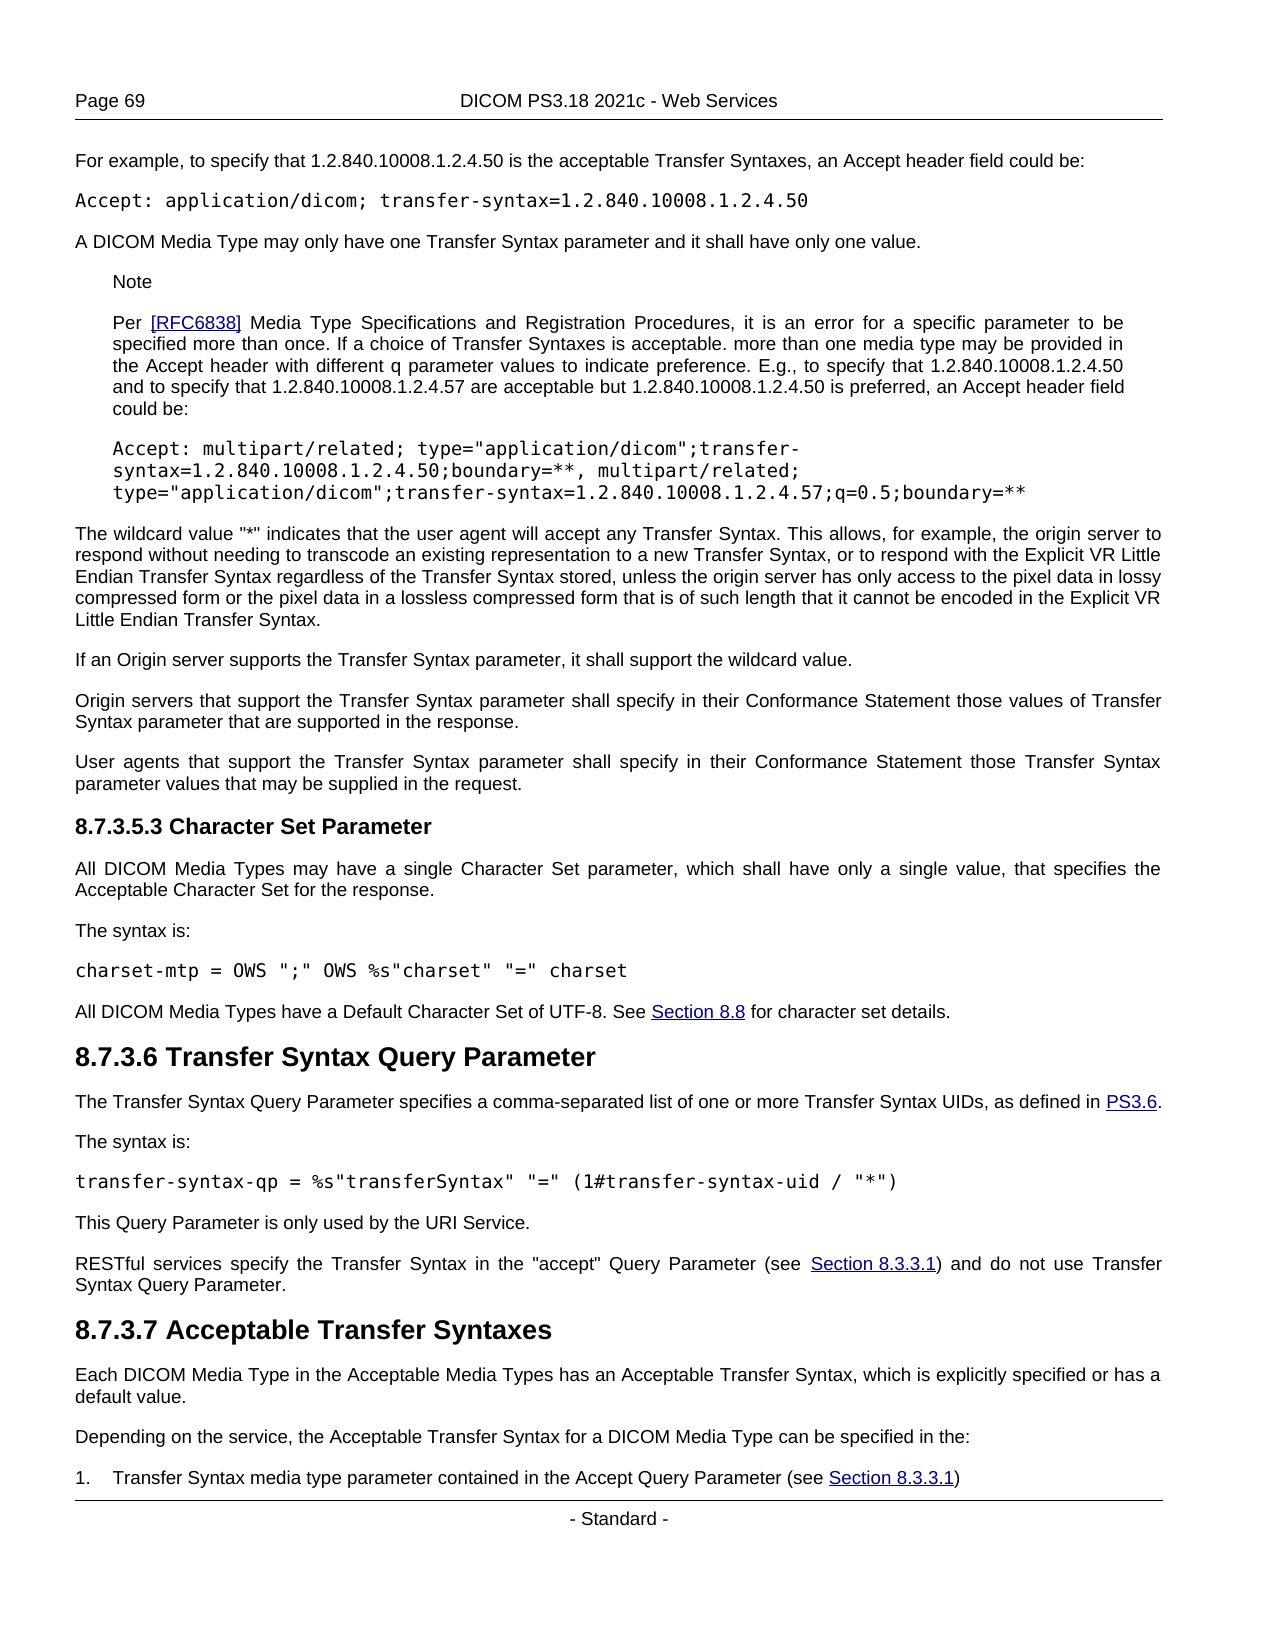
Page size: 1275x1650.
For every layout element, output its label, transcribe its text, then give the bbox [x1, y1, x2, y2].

text The syntax is: [75, 1131, 1162, 1153]
text A DICOM Media Type may only have one Transfer Syntax parameter and it shall have only one value. [75, 231, 1162, 252]
text User agents that support the Transfer Syntax parameter shall specify in their Conformance Statement those Transfer Syntax parameter values that may be supplied in the request. [75, 751, 1162, 794]
text Origin servers that support the Transfer Syntax parameter shall specify in their Conformance Statement those values of Transfer Syntax parameter that are supported in the response. [75, 689, 1162, 732]
text RESTful services specify the Transfer Syntax in the "accept" Query Parameter (see Section 8.3.3.1) and do not use Transfer Syntax Query Parameter. [75, 1252, 1162, 1296]
text transfer-syntax-qp = %s"transferSyntax" "=" (1#transfer-syntax-uid / "*") [75, 1171, 1162, 1193]
text Accept: application/dicom; transfer-syntax=1.2.840.10008.1.2.4.50 [75, 190, 1162, 212]
text The Transfer Syntax Query Parameter specifies a comma-separated list of one or more Transfer Syntax UIDs, as defined in PS3.6. [75, 1091, 1162, 1112]
text 8.7.3.5.3 Character Set Parameter [75, 813, 1162, 839]
text Accept: multipart/related; type="application/dicom";transfer-syntax=1.2.840.10008.1.2.4.50;boundary=**, multipart/related; type="application/dicom";transfer-syntax=1.2.840.10008.1.2.4.57;q=0.5;boundary=** [112, 438, 1125, 504]
text The wildcard value "*" indicates that the user agent will accept any Transfer Syntax. This allows, for example, the origin server to respond without needing to transcode an existing representation to a new Transfer Syntax, or to respond with the Explicit VR Little Endian Transfer Syntax regardless of the Transfer Syntax stored, unless the origin server has only access to the pixel data in lossy compressed form or the pixel data in a lossless compressed form that is of such length that it cannot be encoded in the Explicit VR Little Endian Transfer Syntax. [75, 522, 1162, 630]
text Per [RFC6838] Media Type Specifications and Registration Procedures, it is an error for a specific parameter to be specified more than once. If a choice of Transfer Syntaxes is acceptable. more than one media type may be provided in the Accept header with different q parameter values to indicate preference. E.g., to specify that 1.2.840.10008.1.2.4.50 and to specify that 1.2.840.10008.1.2.4.57 are acceptable but 1.2.840.10008.1.2.4.50 is preferred, an Accept header field could be: [112, 312, 1125, 419]
text The syntax is: [75, 919, 1162, 941]
text All DICOM Media Types have a Default Character Set of UTF-8. See Section 8.8 for character set details. [75, 1001, 1162, 1022]
text 8.7.3.7 Acceptable Transfer Syntaxes [75, 1314, 1162, 1346]
text If an Origin server supports the Transfer Syntax parameter, it shall support the wildcard value. [75, 649, 1162, 671]
text Note [112, 271, 1125, 293]
text This Query Parameter is only used by the URI Service. [75, 1212, 1162, 1234]
text All DICOM Media Types may have a single Character Set parameter, which shall have only a single value, that specifies the Acceptable Character Set for the response. [75, 858, 1162, 901]
text 1. Transfer Syntax media type parameter contained in the Accept Query Parameter (see Section 8.3.3.1) [75, 1466, 1162, 1488]
text Depending on the service, the Acceptable Transfer Syntax for a DICOM Media Type can be specified in the: [75, 1426, 1162, 1448]
text For example, to specify that 1.2.840.10008.1.2.4.50 is the acceptable Transfer Syntaxes, an Accept header field could be: [75, 150, 1162, 172]
text 8.7.3.6 Transfer Syntax Query Parameter [75, 1041, 1162, 1072]
text charset-mtp = OWS ";" OWS %s"charset" "=" charset [75, 960, 1162, 982]
text Each DICOM Media Type in the Acceptable Media Types has an Acceptable Transfer Syntax, which is explicitly specified or has a default value. [75, 1364, 1162, 1407]
